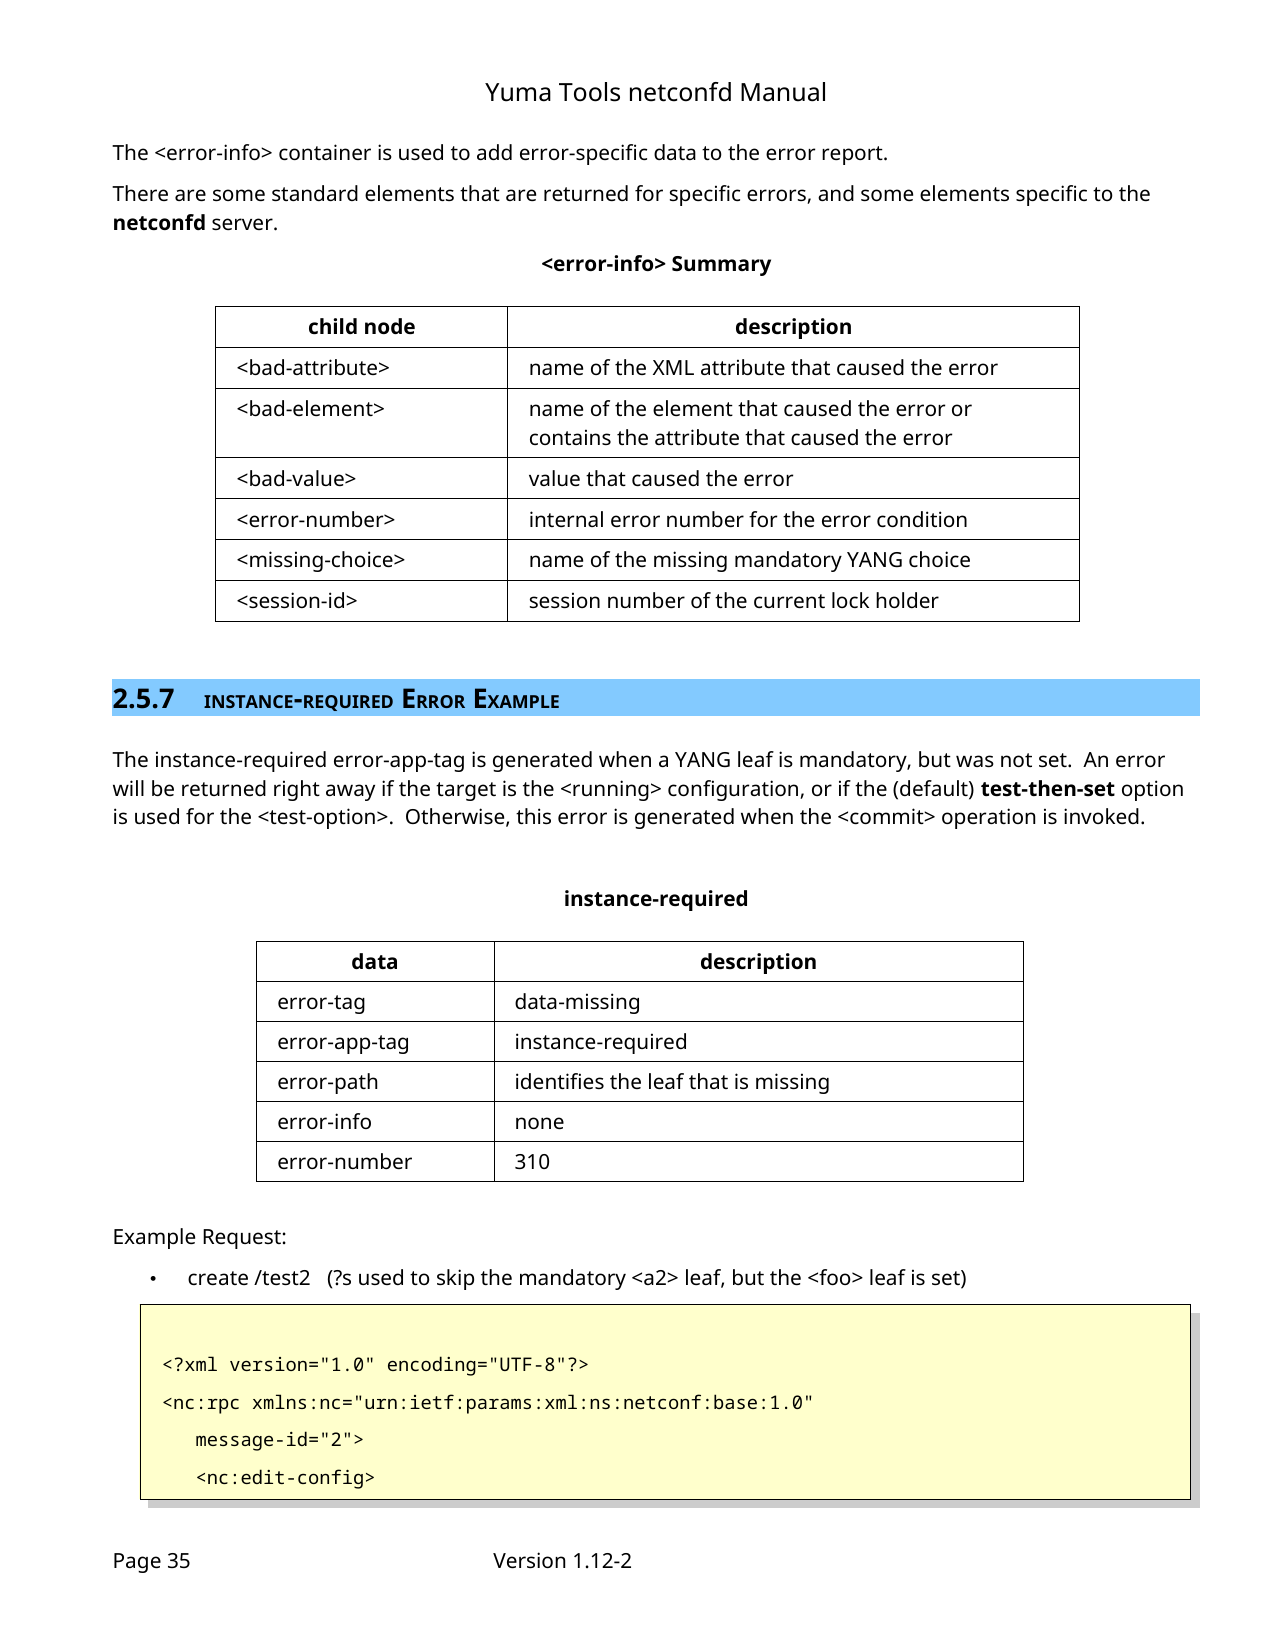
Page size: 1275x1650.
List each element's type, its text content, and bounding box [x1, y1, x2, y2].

table_cell error-path [257, 1062, 494, 1101]
table_cell none [495, 1102, 1023, 1141]
table_cell data-missing [495, 982, 1023, 1021]
subtitle instance-required [127, 884, 1185, 913]
table_cell <bad-attribute> [216, 348, 507, 388]
table_cell <missing-choice> [216, 540, 507, 580]
table_header description [495, 942, 1023, 981]
table_cell <session-id> [216, 581, 507, 621]
text The <error-info> container is used to add error-specific data to the error report. [112, 138, 1200, 167]
table_cell value that caused the error [508, 458, 1079, 498]
table_cell <bad-value> [216, 458, 507, 498]
table_cell <error-number> [216, 499, 507, 539]
table_cell error-tag [257, 982, 494, 1021]
text Example Request: [112, 1222, 1200, 1251]
table_cell error-number [257, 1142, 494, 1181]
subtitle instance-required Error Example [112, 679, 1200, 716]
table_cell error-app-tag [257, 1022, 494, 1061]
table_header child node [216, 307, 507, 347]
text message-id="2"> [141, 1416, 1190, 1452]
text <nc:edit-config> [141, 1454, 1190, 1499]
table_cell identifies the leaf that is missing [495, 1062, 1023, 1101]
table_cell <bad-element> [216, 389, 507, 457]
text <nc:rpc xmlns:nc="urn:ietf:params:xml:ns:netconf:base:1.0" [141, 1379, 1190, 1414]
subtitle <error-info> Summary [127, 249, 1185, 277]
text The instance-required error-app-tag is generated when a YANG leaf is mandatory, but was not set. An error will be returned right away if the target is the <running> configuration, or if the (default) test-then-set option is used for the <test-option>. Otherwise, this error is generated when the <commit> operation is invoked. [112, 745, 1200, 831]
text <?xml version="1.0" encoding="UTF-8"?> [141, 1341, 1190, 1377]
table_cell 310 [495, 1142, 1023, 1181]
table_cell internal error number for the error condition [508, 499, 1079, 539]
table_header description [508, 307, 1079, 347]
text There are some standard elements that are returned for specific errors, and some elements specific to the netconfd server. [112, 179, 1200, 236]
table_cell name of the missing mandatory YANG choice [508, 540, 1079, 580]
table_cell name of the XML attribute that caused the error [508, 348, 1079, 388]
list create /test2 (?s used to skip the mandatory <a2> leaf, but the <foo> leaf is set) [150, 1263, 1200, 1291]
table_cell instance-required [495, 1022, 1023, 1061]
table_header data [257, 942, 494, 981]
table_cell name of the element that caused the error or contains the attribute that caused the error [508, 389, 1079, 457]
table_cell error-info [257, 1102, 494, 1141]
table_cell session number of the current lock holder [508, 581, 1079, 621]
